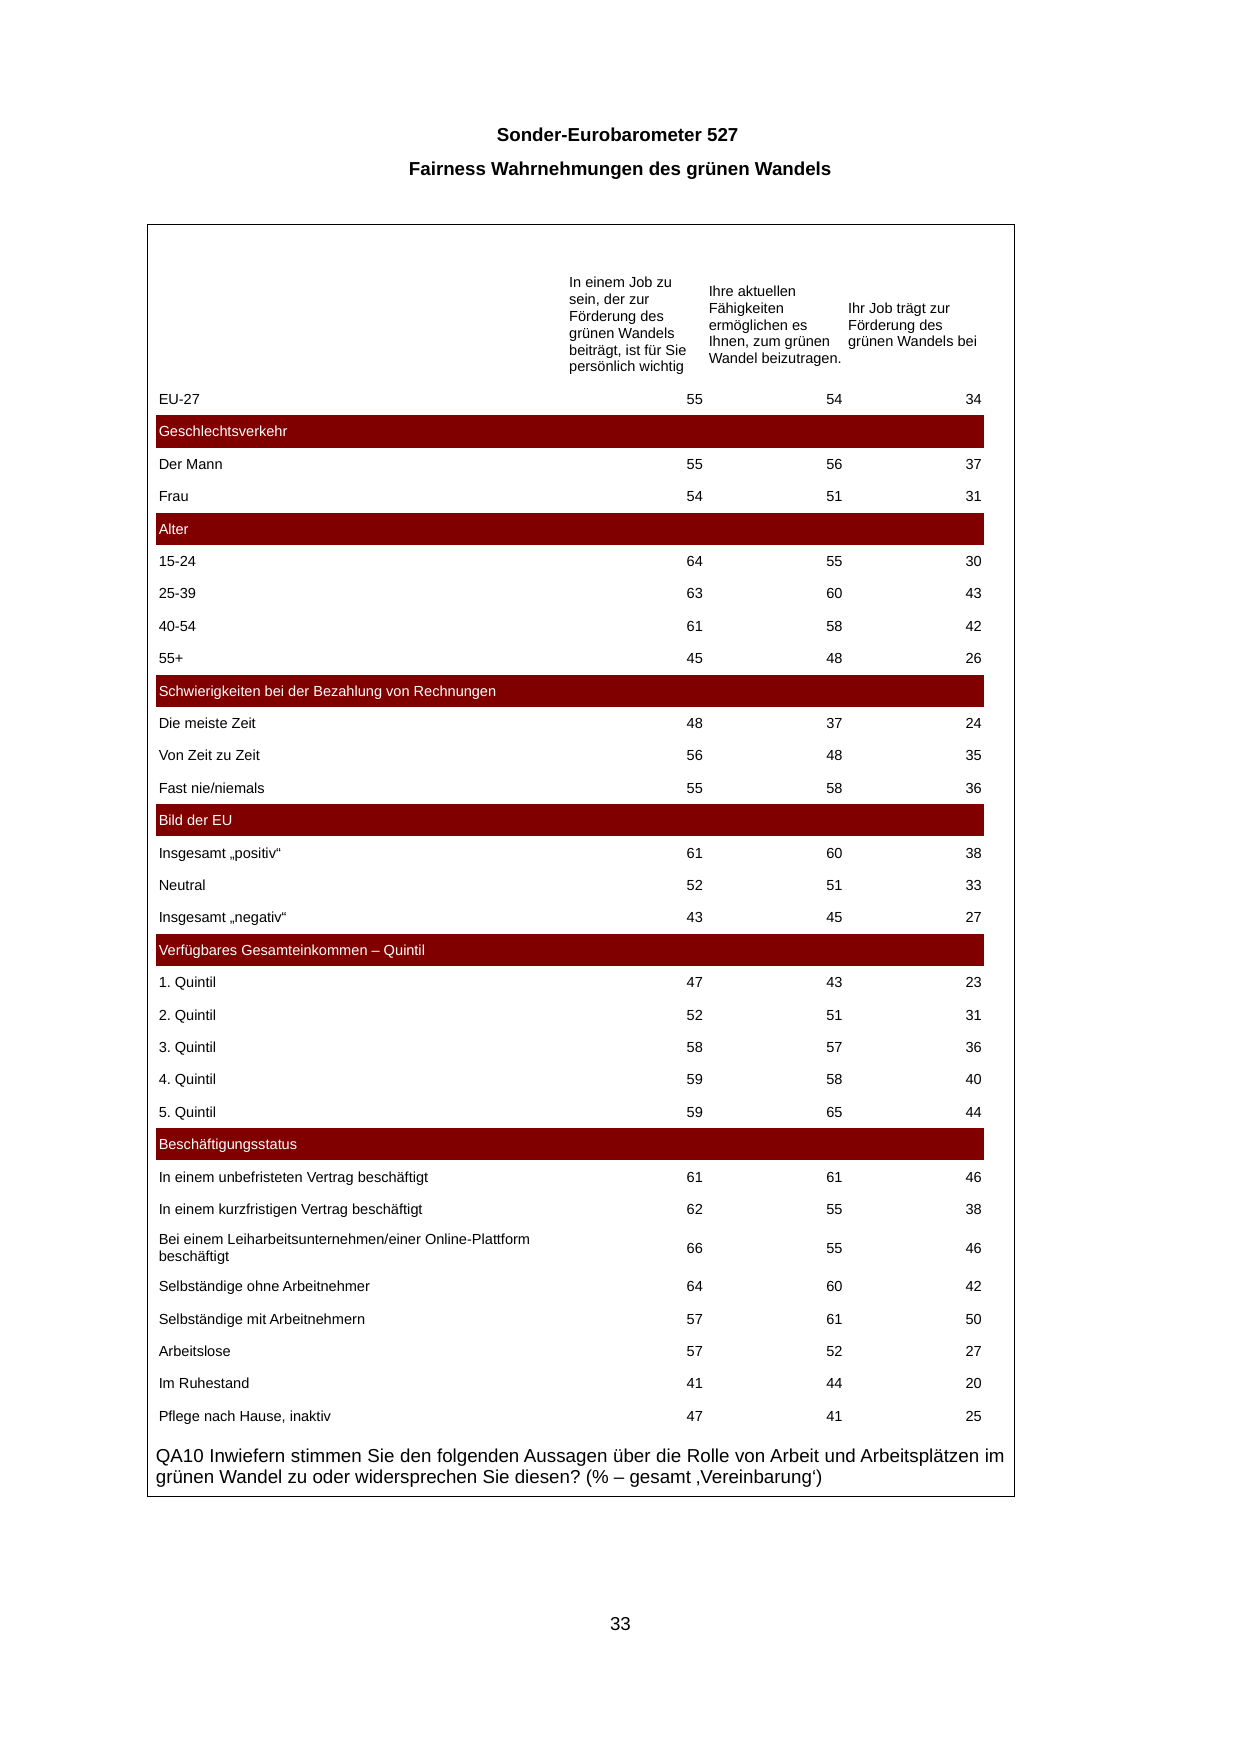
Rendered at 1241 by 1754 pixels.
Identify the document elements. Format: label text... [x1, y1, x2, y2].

table_cell 58 [706, 1063, 845, 1096]
table_cell Insgesamt „positiv“ [156, 836, 566, 869]
table_cell 47 [566, 1400, 706, 1432]
table_cell Von Zeit zu Zeit [156, 739, 566, 772]
table_cell 48 [706, 739, 845, 772]
table_cell 43 [566, 901, 706, 934]
table_cell 50 [845, 1303, 984, 1335]
table_cell Die meiste Zeit [156, 707, 566, 739]
table_cell Alter [156, 513, 566, 545]
table_cell Neutral [156, 869, 566, 901]
table_cell 36 [845, 1031, 984, 1063]
table_cell Arbeitslose [156, 1335, 566, 1367]
table_cell 41 [566, 1367, 706, 1400]
table_cell 38 [845, 836, 984, 869]
table_cell 33 [845, 869, 984, 901]
table_cell Beschäftigungsstatus [156, 1128, 566, 1160]
table_cell 61 [566, 1160, 706, 1193]
table_cell Schwierigkeiten bei der Bezahlung von Rechnungen [156, 675, 566, 707]
table_cell 55 [566, 383, 706, 415]
table_cell 59 [566, 1063, 706, 1096]
table_cell [845, 675, 984, 707]
table_cell EU-27 [156, 383, 566, 415]
table_cell 54 [566, 480, 706, 512]
table_cell [845, 934, 984, 966]
table_cell 57 [566, 1303, 706, 1335]
table_header Ihr Job trägt zur Förderung des grünen Wandels bei [845, 266, 984, 383]
table_cell 45 [706, 901, 845, 934]
table_header [156, 266, 566, 383]
table_cell 64 [566, 545, 706, 577]
table_cell 55 [706, 545, 845, 577]
table_cell 59 [566, 1096, 706, 1128]
table_cell 34 [845, 383, 984, 415]
table_cell 64 [566, 1270, 706, 1302]
text QA10 Inwiefern stimmen Sie den folgenden Aussagen über die Rolle von Arbeit und Arbeitsplätzen im grünen Wandel zu oder widersprechen Sie diesen? (% – gesamt ‚Vereinbarung‘) [156, 1444, 1005, 1488]
table_cell [706, 675, 845, 707]
table_cell 3. Quintil [156, 1031, 566, 1063]
table_cell 40-54 [156, 610, 566, 642]
table_cell Pflege nach Hause, inaktiv [156, 1400, 566, 1432]
table_cell [845, 804, 984, 836]
table_cell [706, 1128, 845, 1160]
table_cell Bei einem Leiharbeitsunternehmen/einer Online-Plattform beschäftigt [156, 1225, 566, 1270]
table_cell 65 [706, 1096, 845, 1128]
table_cell 46 [845, 1225, 984, 1270]
table_cell 61 [566, 836, 706, 869]
table_cell 56 [566, 739, 706, 772]
table_cell 55 [706, 1225, 845, 1270]
table_cell 5. Quintil [156, 1096, 566, 1128]
table_cell [845, 513, 984, 545]
table_cell 61 [706, 1303, 845, 1335]
table_cell 37 [845, 448, 984, 480]
table_cell 41 [706, 1400, 845, 1432]
table_cell Bild der EU [156, 804, 566, 836]
table_header In einem Job zu sein, der zur Förderung des grünen Wandels beiträgt, ist für Sie persönlich wichtig [566, 266, 706, 383]
table_cell Selbständige mit Arbeitnehmern [156, 1303, 566, 1335]
table_cell 47 [566, 966, 706, 998]
table_cell 2. Quintil [156, 999, 566, 1031]
table_cell Insgesamt „negativ“ [156, 901, 566, 934]
table_cell [566, 1128, 706, 1160]
table_header Ihre aktuellen Fähigkeiten ermöglichen es Ihnen, zum grünen Wandel beizutragen. [706, 266, 845, 383]
table_cell 26 [845, 642, 984, 674]
table_cell 44 [845, 1096, 984, 1128]
table_cell 42 [845, 610, 984, 642]
table_cell 46 [845, 1160, 984, 1193]
table_cell 60 [706, 836, 845, 869]
table_cell 36 [845, 772, 984, 804]
table_cell Verfügbares Gesamteinkommen – Quintil [156, 934, 566, 966]
table_cell 57 [706, 1031, 845, 1063]
table_cell 1. Quintil [156, 966, 566, 998]
table_cell 35 [845, 739, 984, 772]
table_cell 62 [566, 1193, 706, 1225]
table_cell [706, 804, 845, 836]
table_cell Selbständige ohne Arbeitnehmer [156, 1270, 566, 1302]
table_cell Fast nie/niemals [156, 772, 566, 804]
table_cell 52 [566, 869, 706, 901]
table_cell 55 [566, 448, 706, 480]
table_cell 55+ [156, 642, 566, 674]
table_cell 20 [845, 1367, 984, 1400]
table_cell 58 [566, 1031, 706, 1063]
table_cell 51 [706, 999, 845, 1031]
table_cell Der Mann [156, 448, 566, 480]
table_cell 55 [706, 1193, 845, 1225]
table_cell 52 [566, 999, 706, 1031]
table_cell 31 [845, 999, 984, 1031]
table_cell 58 [706, 772, 845, 804]
table_cell 25-39 [156, 577, 566, 610]
table_cell 42 [845, 1270, 984, 1302]
table_cell 52 [706, 1335, 845, 1367]
table_cell 43 [706, 966, 845, 998]
table_cell 66 [566, 1225, 706, 1270]
table_cell In einem unbefristeten Vertrag beschäftigt [156, 1160, 566, 1193]
table_cell Frau [156, 480, 566, 512]
table_cell 40 [845, 1063, 984, 1096]
table_cell 54 [706, 383, 845, 415]
table_cell [845, 1128, 984, 1160]
table_cell 25 [845, 1400, 984, 1432]
table_cell 60 [706, 1270, 845, 1302]
table_cell [845, 415, 984, 448]
table_cell 37 [706, 707, 845, 739]
table_cell 27 [845, 1335, 984, 1367]
table_cell 31 [845, 480, 984, 512]
table_cell [566, 675, 706, 707]
table_cell Im Ruhestand [156, 1367, 566, 1400]
table_cell 24 [845, 707, 984, 739]
table_cell 44 [706, 1367, 845, 1400]
table_cell 45 [566, 642, 706, 674]
table_cell 55 [566, 772, 706, 804]
table_cell Geschlechtsverkehr [156, 415, 566, 448]
table_cell [566, 934, 706, 966]
table_cell 57 [566, 1335, 706, 1367]
table_cell 23 [845, 966, 984, 998]
table_cell 60 [706, 577, 845, 610]
table_cell 48 [706, 642, 845, 674]
table_cell In einem kurzfristigen Vertrag beschäftigt [156, 1193, 566, 1225]
table_cell [706, 513, 845, 545]
table_cell 61 [706, 1160, 845, 1193]
table_cell 48 [566, 707, 706, 739]
table_cell 30 [845, 545, 984, 577]
table_cell [706, 934, 845, 966]
table_cell 63 [566, 577, 706, 610]
table_cell [566, 415, 706, 448]
table_cell 27 [845, 901, 984, 934]
table_cell [566, 804, 706, 836]
table_cell 38 [845, 1193, 984, 1225]
table_cell 4. Quintil [156, 1063, 566, 1096]
table_cell [706, 415, 845, 448]
table_cell 61 [566, 610, 706, 642]
table_cell 51 [706, 480, 845, 512]
table_cell 43 [845, 577, 984, 610]
table_cell [566, 513, 706, 545]
table_cell 56 [706, 448, 845, 480]
table_cell 58 [706, 610, 845, 642]
table_cell 15-24 [156, 545, 566, 577]
table_cell 51 [706, 869, 845, 901]
